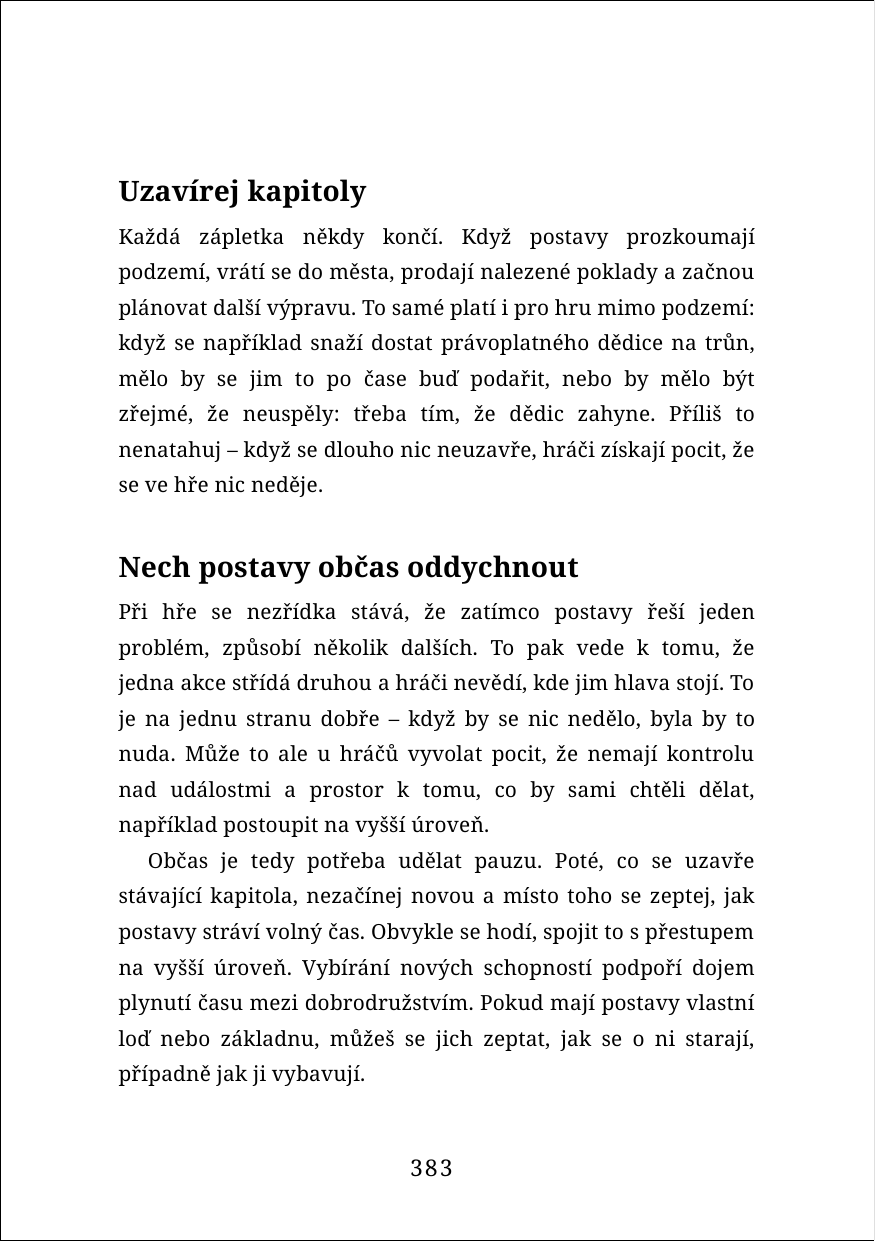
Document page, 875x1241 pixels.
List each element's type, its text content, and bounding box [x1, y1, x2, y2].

subtitle Nech postavy občas oddychnout [118, 547, 756, 586]
subtitle Uzavírej kapitoly [118, 172, 756, 210]
text Každá zápletka někdy končí. Když postavy prozkoumají podzemí, vrátí se do města, prodají nalezené poklady a začnou plánovat další výpravu. To samé platí i pro hru mimo podzemí: když se například snaží dostat právoplatného dědice na trůn, mělo by se jim to po čase buď podařit, nebo by mělo být zřejmé, že neuspěly: třeba tím, že dědic zahyne. Příliš to nenatahuj – když se dlouho nic neuzavře, hráči získají pocit, že se ve hře nic neděje. [118, 222, 756, 499]
text Při hře se nezřídka stává, že zatímco postavy řeší jeden problém, způsobí několik dalších. To pak vede k tomu, že jedna akce střídá druhou a hráči nevědí, kde jim hlava stojí. To je na jednu stranu dobře – když by se nic nedělo, byla by to nuda. Může to ale u hráčů vyvolat pocit, že nemají kontrolu nad událostmi a prostor k tomu, co by sami chtěli dělat, například postoupit na vyšší úroveň. Občas je tedy potřeba udělat pauzu. Poté, co se uzavře stávající kapitola, nezačínej novou a místo toho se zeptej, jak postavy stráví volný čas. Obvykle se hodí, spojit to s přestupem na vyšší úroveň. Vybírání nových schopností podpoří dojem plynutí času mezi dobrodružstvím. Pokud mají postavy vlastní loď nebo základnu, můžeš se jich zeptat, jak se o ni starají, případně jak ji vybavují. [118, 597, 756, 1088]
